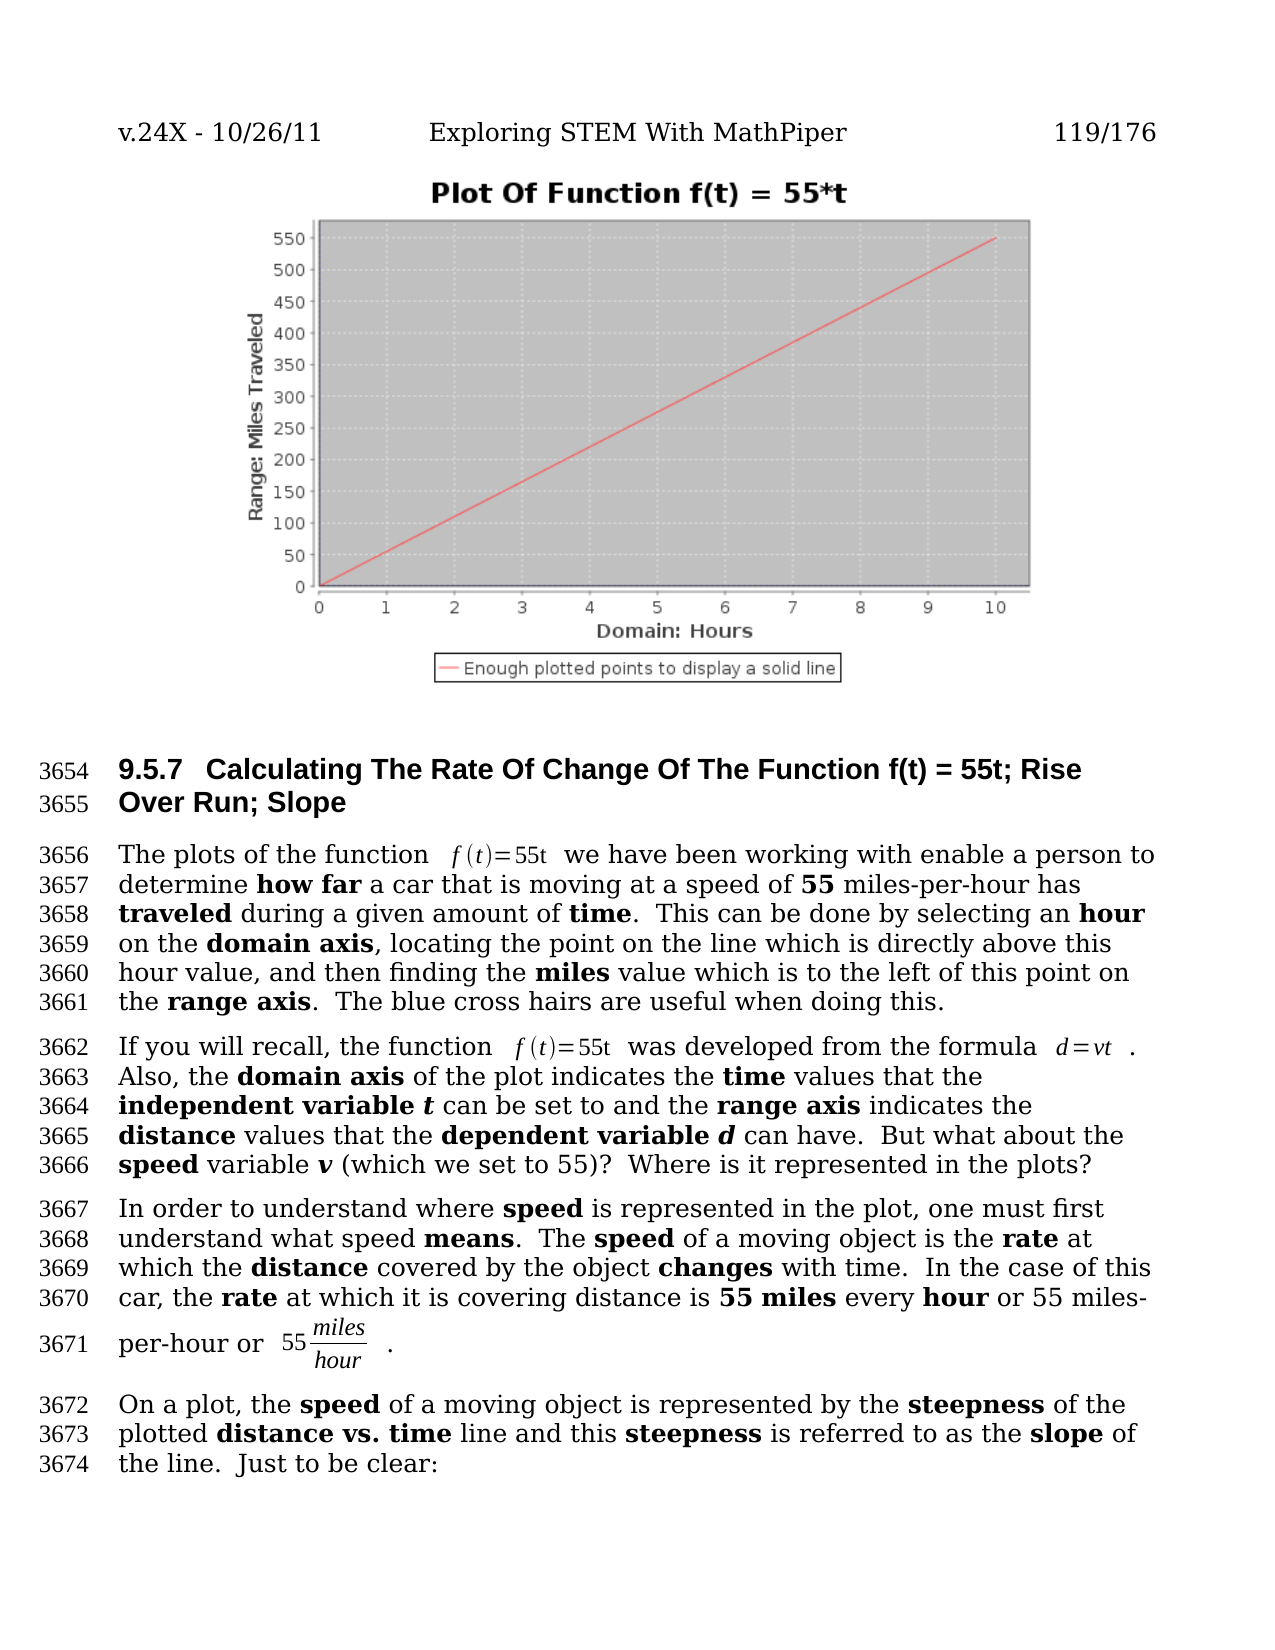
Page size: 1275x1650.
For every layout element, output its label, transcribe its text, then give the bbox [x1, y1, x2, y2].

text If you will recall, the functionwas developed from the formula. Also, the domain axis of the plot indicates the time values that the independent variable t can be set to and the range axis indicates the distance values that the dependent variable d can have. But what about the speed variable v (which we set to 55)? Where is it represented in the plots? [118, 1032, 1157, 1179]
text The plots of the functionwe have been working with enable a person to determine how far a car that is moving at a speed of 55 miles-per-hour has traveled during a given amount of time. This can be done by selecting an hour on the domain axis, locating the point on the line which is directly above this hour value, and then finding the miles value which is to the left of this point on the range axis. The blue cross hairs are useful when doing this. [118, 840, 1157, 1017]
subtitle Calculating The Rate Of Change Of The Function f(t) = 55t; Rise Over Run; Slope [118, 752, 1157, 819]
text In order to understand where speed is represented in the plot, one must first understand what speed means. The speed of a moving object is the rate at which the distance covered by the object changes with time. In the case of this car, the rate at which it is covering distance is 55 miles every hour or 55 miles-per-hour or. [118, 1194, 1157, 1375]
picture [230, 176, 1046, 684]
text On a plot, the speed of a moving object is represented by the steepness of the plotted distance vs. time line and this steepness is referred to as the slope of the line. Just to be clear: [118, 1390, 1157, 1478]
